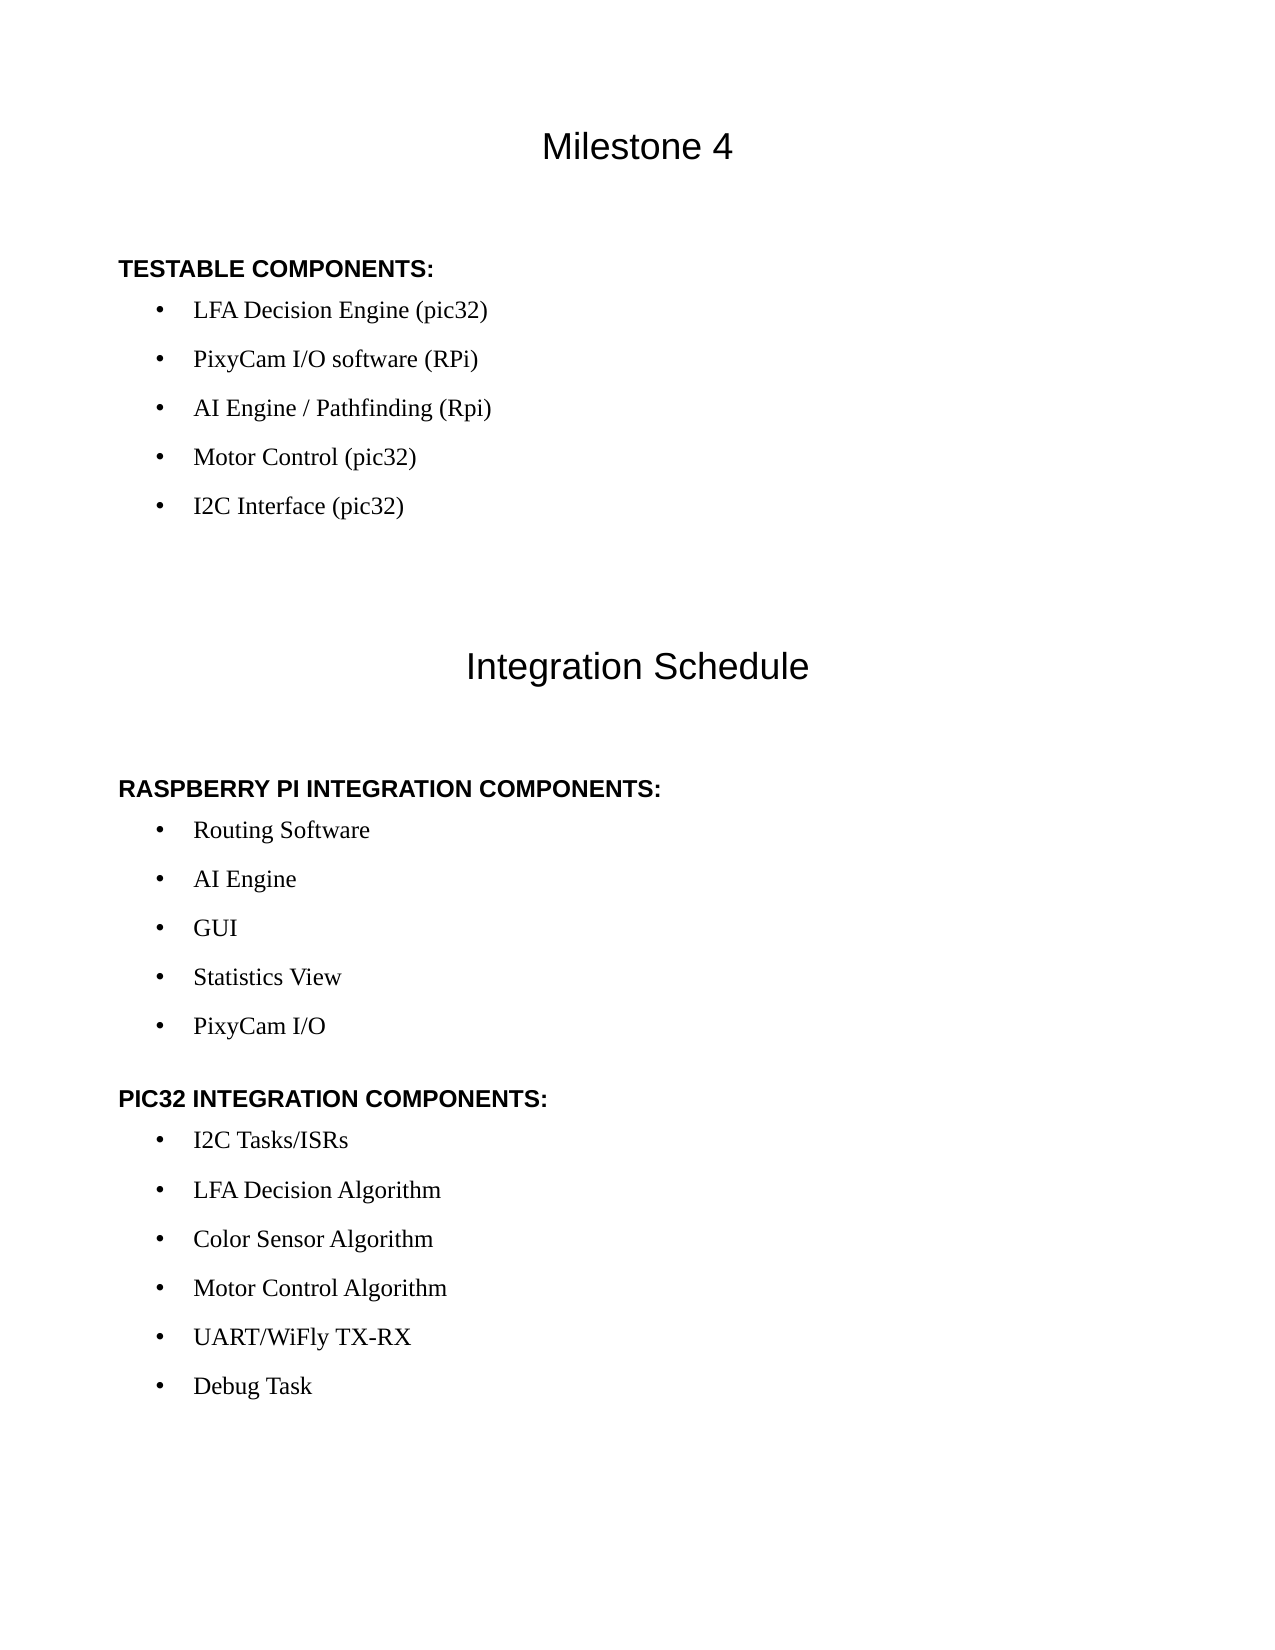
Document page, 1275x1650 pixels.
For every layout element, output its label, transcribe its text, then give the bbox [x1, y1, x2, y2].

list Motor Control (pic32) [156, 442, 1157, 471]
subtitle Integration Schedule [118, 644, 1157, 687]
list LFA Decision Engine (pic32) [156, 295, 1157, 323]
subtitle PIC32 INTEGRATION COMPONENTS: [118, 1085, 1157, 1113]
subtitle Milestone 4 [118, 124, 1157, 167]
list UART/WiFly TX-RX [156, 1322, 1157, 1351]
list Routing Software [156, 815, 1157, 843]
list PixyCam I/O software (RPi) [156, 344, 1157, 372]
list LFA Decision Algorithm [156, 1175, 1157, 1203]
list Debug Task [156, 1371, 1157, 1400]
list AI Engine / Pathfinding (Rpi) [156, 393, 1157, 422]
list Motor Control Algorithm [156, 1273, 1157, 1302]
list I2C Tasks/ISRs [156, 1126, 1157, 1154]
subtitle RASPBERRY PI INTEGRATION COMPONENTS: [118, 774, 1157, 802]
list PixyCam I/O [156, 1011, 1157, 1040]
subtitle TESTABLE COMPONENTS: [118, 254, 1157, 282]
list Color Sensor Algorithm [156, 1224, 1157, 1252]
list AI Engine [156, 864, 1157, 892]
list Statistics View [156, 962, 1157, 991]
list GUI [156, 913, 1157, 942]
list I2C Interface (pic32) [156, 491, 1157, 520]
